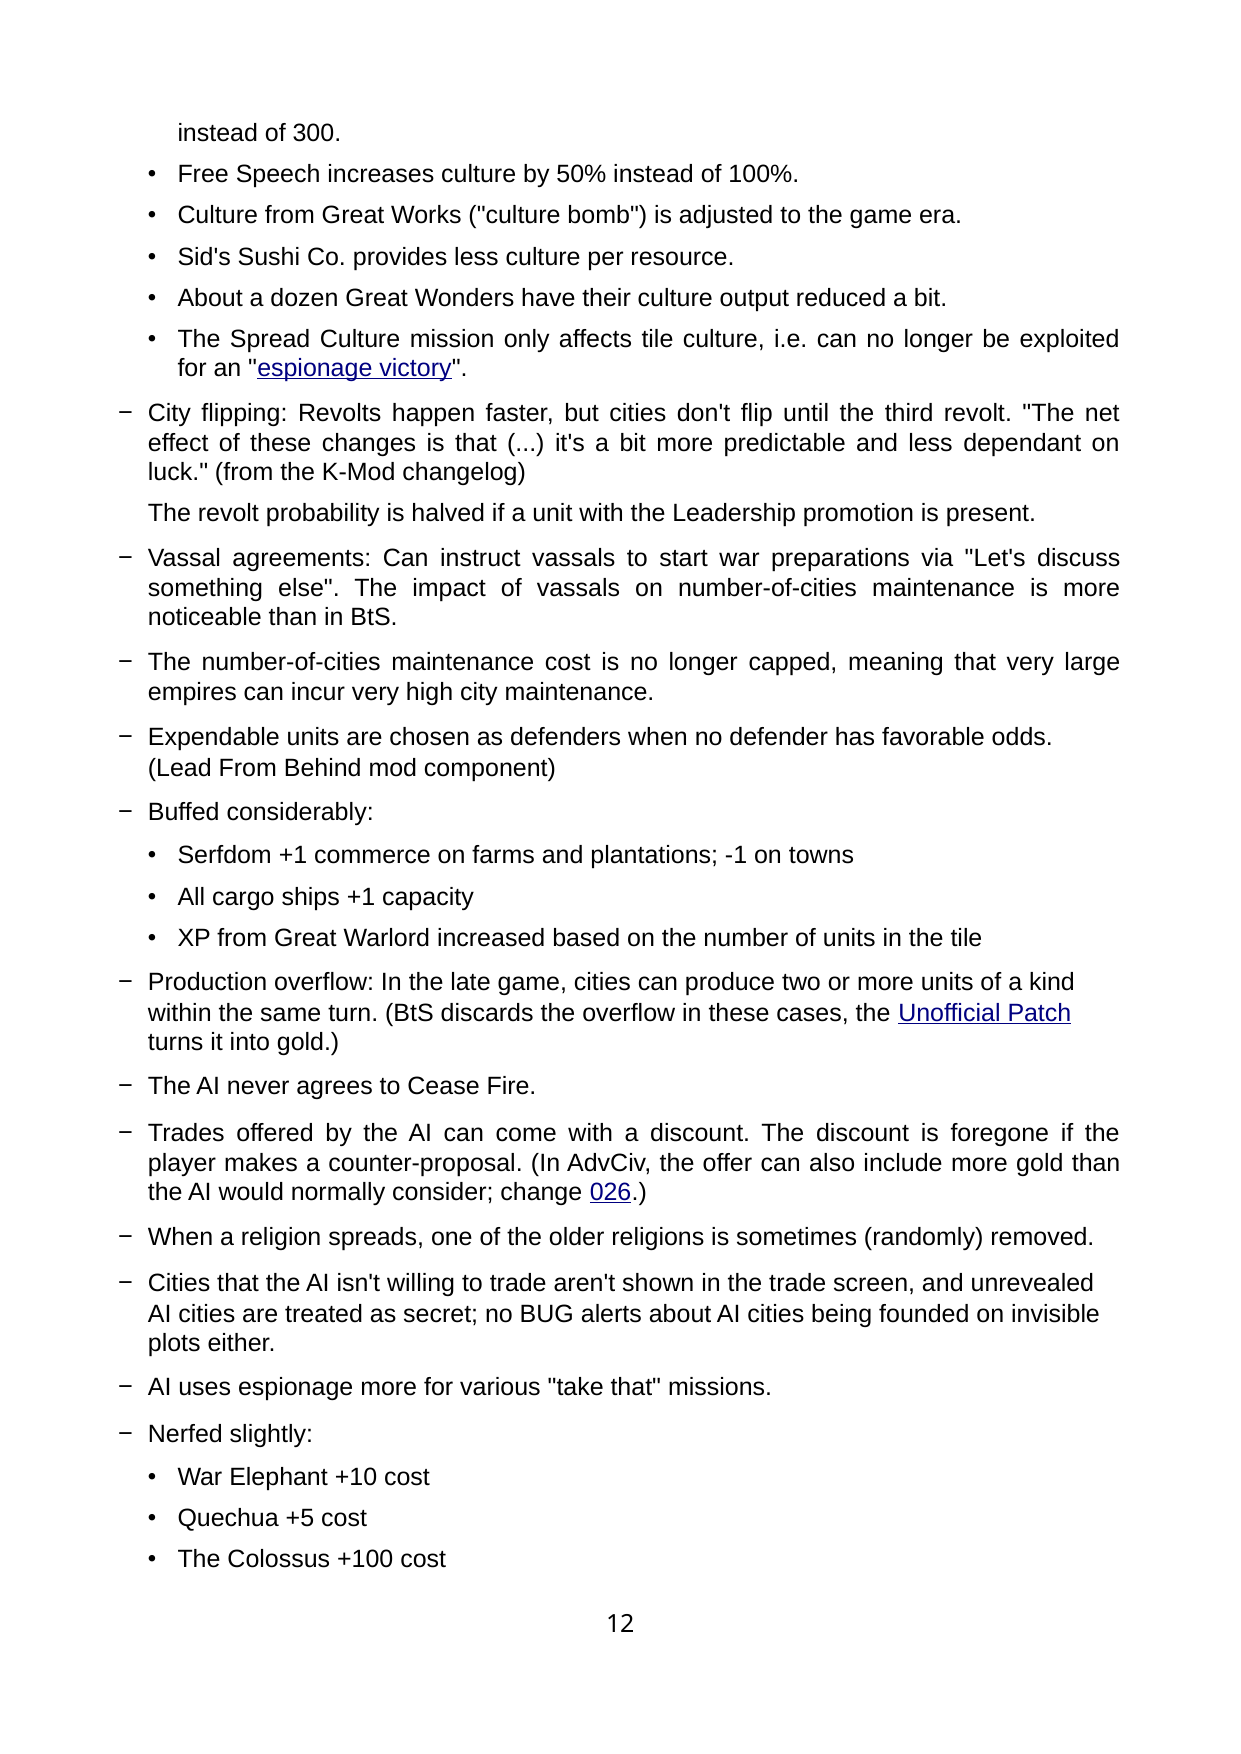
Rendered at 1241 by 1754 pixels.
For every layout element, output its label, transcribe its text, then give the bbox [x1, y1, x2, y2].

list The Colossus +100 cost [148, 1544, 1122, 1573]
list War Elephant +10 cost [148, 1462, 1122, 1491]
list AI uses espionage more for various "take that" missions. [118, 1369, 1122, 1403]
list The number-of-cities maintenance cost is no longer capped, meaning that very large empires can incur very high city maintenance. [118, 643, 1122, 706]
list All cargo ships +1 capacity [148, 881, 1122, 910]
list City flipping: Revolts happen faster, but cities don't flip until the third revolt. "The net effect of these changes is that (...) it's a bit more predictable and less dependant on luck." (from the K-Mod changelog) [118, 394, 1122, 486]
list The Spread Culture mission only affects tile culture, i.e. can no longer be exploited for an "espionage victory". [148, 324, 1122, 382]
list Expendable units are chosen as defenders when no defender has favorable odds. (Lead From Behind mod component) [118, 718, 1122, 781]
list Quechua +5 cost [148, 1503, 1122, 1532]
list Serfdom +1 commerce on farms and plantations; -1 on towns [148, 840, 1122, 869]
list XP from Great Warlord increased based on the number of units in the tile [148, 923, 1122, 952]
list Cities that the AI isn't willing to trade aren't shown in the trade screen, and unrevealed AI cities are treated as secret; no BUG alerts about AI cities being founded on invisible plots either. [118, 1265, 1122, 1356]
list instead of 300. [148, 118, 1122, 147]
list Nerfed slightly: [118, 1415, 1122, 1449]
list Free Speech increases culture by 50% instead of 100%. [148, 159, 1122, 188]
list About a dozen Great Wonders have their culture output reduced a bit. [148, 283, 1122, 312]
list When a religion spreads, one of the older religions is sometimes (randomly) removed. [118, 1218, 1122, 1252]
list Buffed considerably: [118, 794, 1122, 828]
list Production overflow: In the late game, cities can produce two or more units of a kind within the same turn. (BtS discards the overflow in these cases, the Unofficial Patch turns it into gold.) [118, 964, 1122, 1056]
list Culture from Great Works ("culture bomb") is adjusted to the game era. [148, 201, 1122, 229]
list The revolt probability is halved if a unit with the Leadership promotion is present. [118, 498, 1122, 527]
list Sid's Sushi Co. provides less culture per resource. [148, 242, 1122, 271]
list Vassal agreements: Can instruct vassals to start war preparations via "Let's discuss something else". The impact of vassals on number-of-cities maintenance is more noticeable than in BtS. [118, 539, 1122, 631]
list Trades offered by the AI can come with a discount. The discount is foregone if the player makes a counter-proposal. (In AdvCiv, the offer can also include more gold than the AI would normally consider; change 026.) [118, 1114, 1122, 1206]
list The AI never agrees to Cease Fire. [118, 1068, 1122, 1102]
